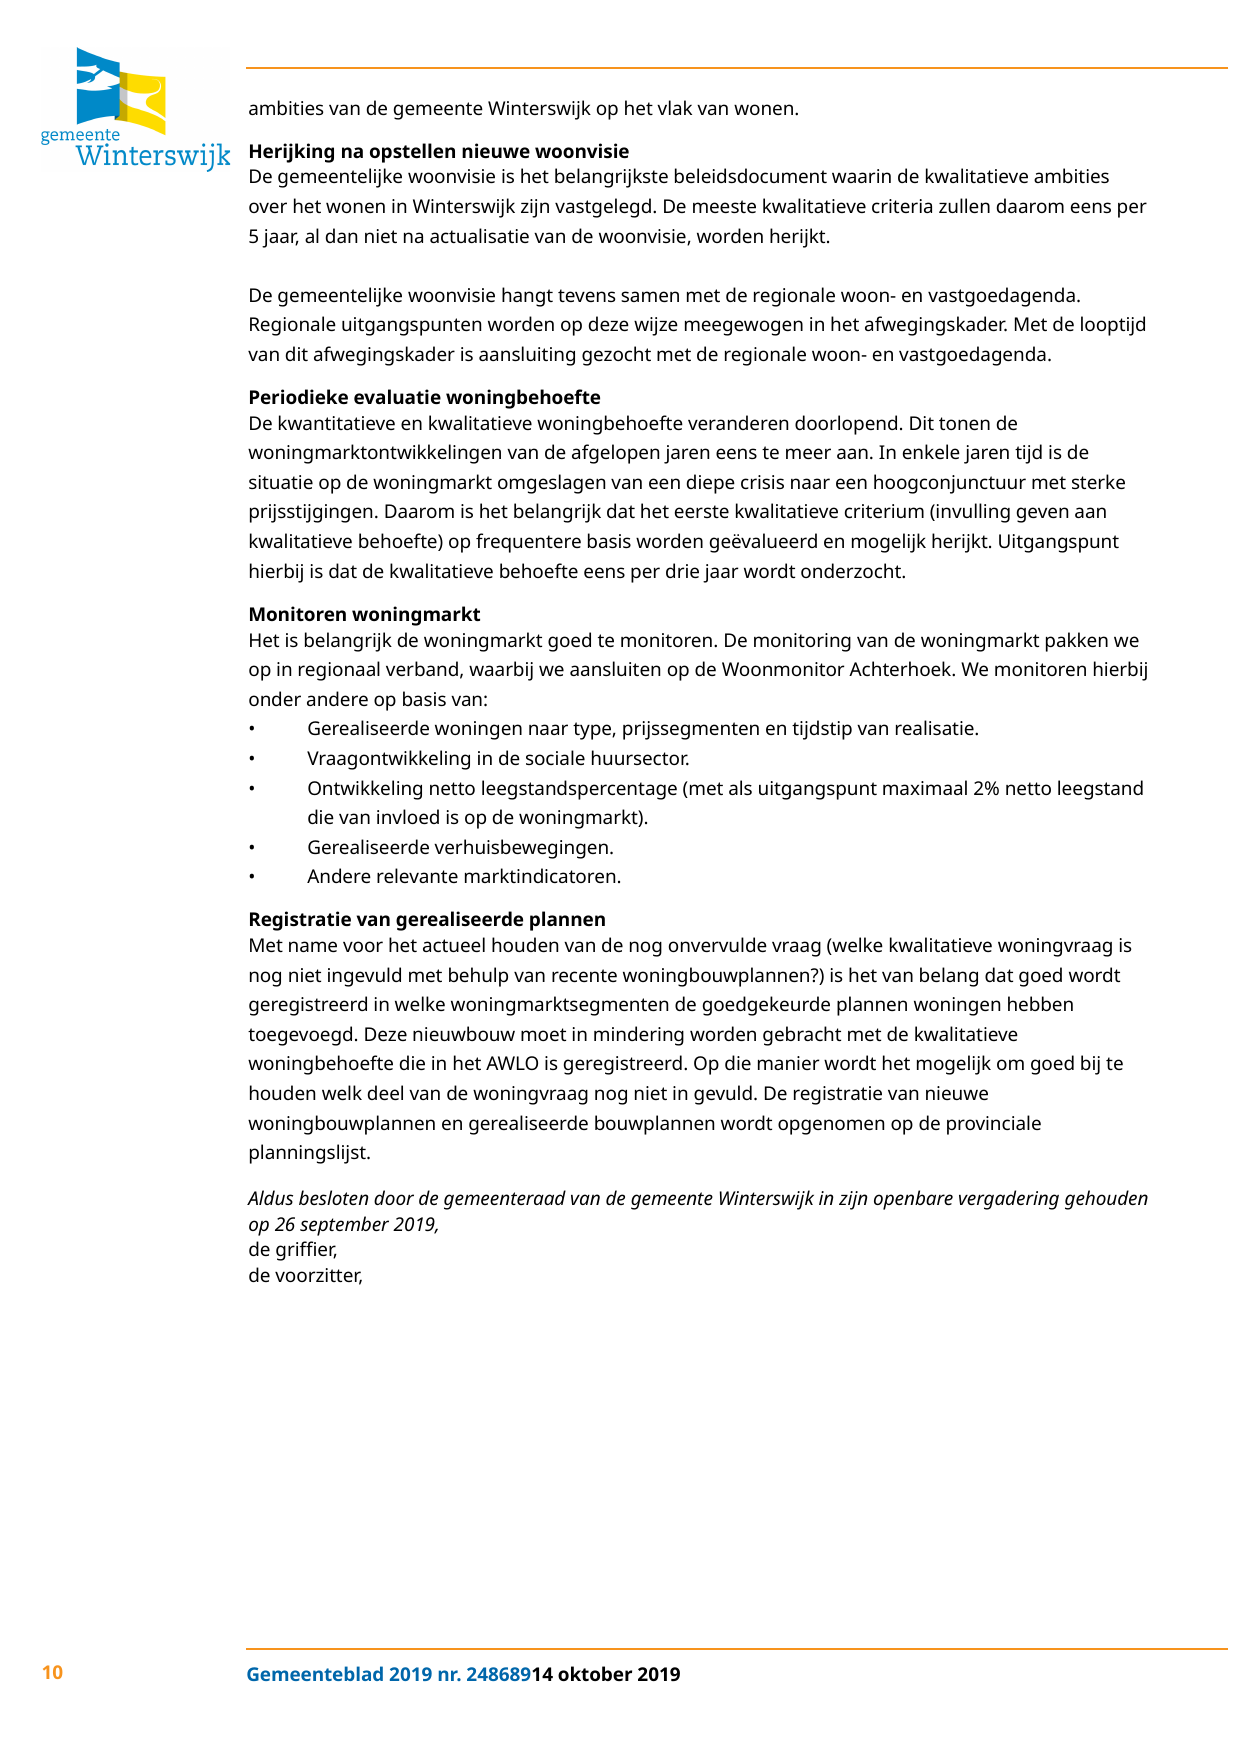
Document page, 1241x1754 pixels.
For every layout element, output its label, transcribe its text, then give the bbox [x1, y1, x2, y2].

text Registratie van gerealiseerde plannen [248, 907, 1152, 932]
text Periodieke evaluatie woningbehoefte [248, 384, 1152, 410]
text De kwantitatieve en kwalitatieve woningbehoefte veranderen doorlopend. Dit tonen de woningmarktontwikkelingen van de afgelopen jaren eens te meer aan. In enkele jaren tijd is de situatie op de woningmarkt omgeslagen van een diepe crisis naar een hoogconjunctuur met sterke prijsstijgingen. Daarom is het belangrijk dat het eerste kwalitatieve criterium (invulling geven aan kwalitatieve behoefte) op frequentere basis worden geëvalueerd en mogelijk herijkt. Uitgangspunt hierbij is dat de kwalitatieve behoefte eens per drie jaar wordt onderzocht. [248, 410, 1152, 584]
picture [41, 47, 231, 172]
text Herijking na opstellen nieuwe woonvisie [248, 138, 1152, 164]
list Andere relevante marktindicatoren. [248, 863, 1152, 889]
text De gemeentelijke woonvisie hangt tevens samen met de regionale woon- en vastgoedagenda. Regionale uitgangspunten worden op deze wijze meegewogen in het afwegingskader. Met de looptijd van dit afwegingskader is aansluiting gezocht met de regionale woon- en vastgoedagenda. [248, 282, 1152, 367]
text Monitoren woningmarkt [248, 601, 1152, 627]
picture [225, 153, 231, 162]
text de voorzitter, [248, 1262, 1152, 1288]
text Het is belangrijk de woningmarkt goed te monitoren. De monitoring van de woningmarkt pakken we op in regionaal verband, waarbij we aansluiten op de Woonmonitor Achterhoek. We monitoren hierbij onder andere op basis van: [248, 627, 1152, 712]
list Gerealiseerde verhuisbewegingen. [248, 834, 1152, 859]
text Met name voor het actueel houden van de nog onvervulde vraag (welke kwalitatieve woningvraag is nog niet ingevuld met behulp van recente woningbouwplannen?) is het van belang dat goed wordt geregistreerd in welke woningmarktsegmenten de goedgekeurde plannen woningen hebben toegevoegd. Deze nieuwbouw moet in mindering worden gebracht met de kwalitatieve woningbehoefte die in het AWLO is geregistreerd. Op die manier wordt het mogelijk om goed bij te houden welk deel van de woningvraag nog niet in gevuld. De registratie van nieuwe woningbouwplannen en gerealiseerde bouwplannen wordt opgenomen op de provinciale planningslijst. [248, 932, 1152, 1165]
text de griffier, [248, 1236, 1152, 1262]
text De gemeentelijke woonvisie is het belangrijkste beleidsdocument waarin de kwalitatieve ambities over het wonen in Winterswijk zijn vastgelegd. De meeste kwalitatieve criteria zullen daarom eens per 5 jaar, al dan niet na actualisatie van de woonvisie, worden herijkt. [248, 164, 1152, 248]
list Ontwikkeling netto leegstandspercentage (met als uitgangspunt maximaal 2% netto leegstand die van invloed is op de woningmarkt). [248, 775, 1152, 830]
list Gerealiseerde woningen naar type, prijssegmenten en tijdstip van realisatie. [248, 716, 1152, 741]
text ambities van de gemeente Winterswijk op het vlak van wonen. [248, 95, 1152, 121]
list Vraagontwikkeling in de sociale huursector. [248, 745, 1152, 771]
text Aldus besloten door de gemeenteraad van de gemeente Winterswijk in zijn openbare vergadering gehouden op 26 september 2019, [248, 1185, 1152, 1236]
